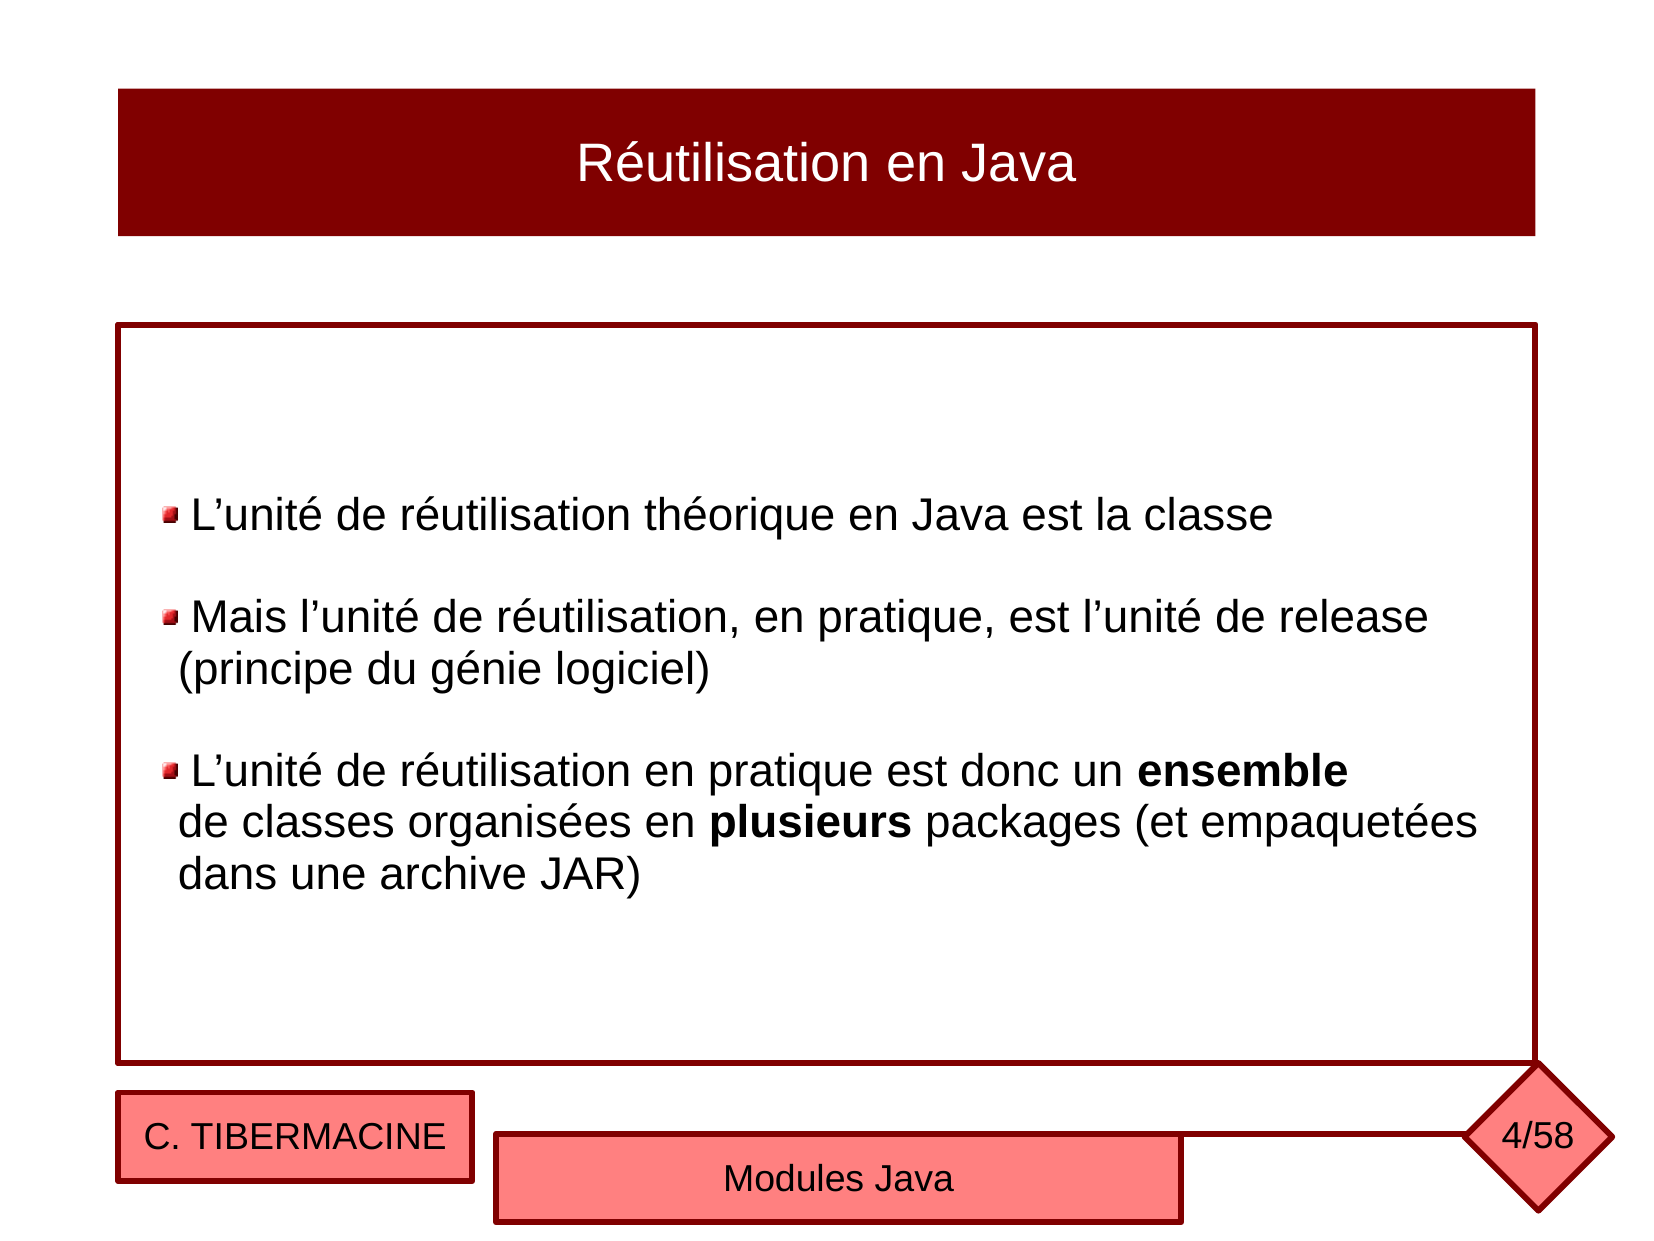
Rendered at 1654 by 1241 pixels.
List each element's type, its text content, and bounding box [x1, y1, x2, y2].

text_box L’unité de réutilisation théorique en Java est la classe Mais l’unité de réutilisation, en pratique, est l’unité de release (principe du génie logiciel) L’unité de réutilisation en pratique est donc un ensemble de classes organisées en plusieurs packages (et empaquetées dans une archive JAR) [118, 324, 1536, 1063]
text_box Modules Java [496, 1133, 1182, 1223]
text_box [1494, 1062, 1583, 1107]
picture [162, 609, 178, 625]
picture [162, 762, 178, 779]
text_box Réutilisation en Java [118, 88, 1536, 237]
text_box <numéro>/58 [1486, 1107, 1654, 1164]
text_box [1491, 1164, 1586, 1211]
picture [162, 506, 178, 523]
text_box [1464, 1115, 1486, 1159]
text_box C. TIBERMACINE [118, 1092, 473, 1182]
